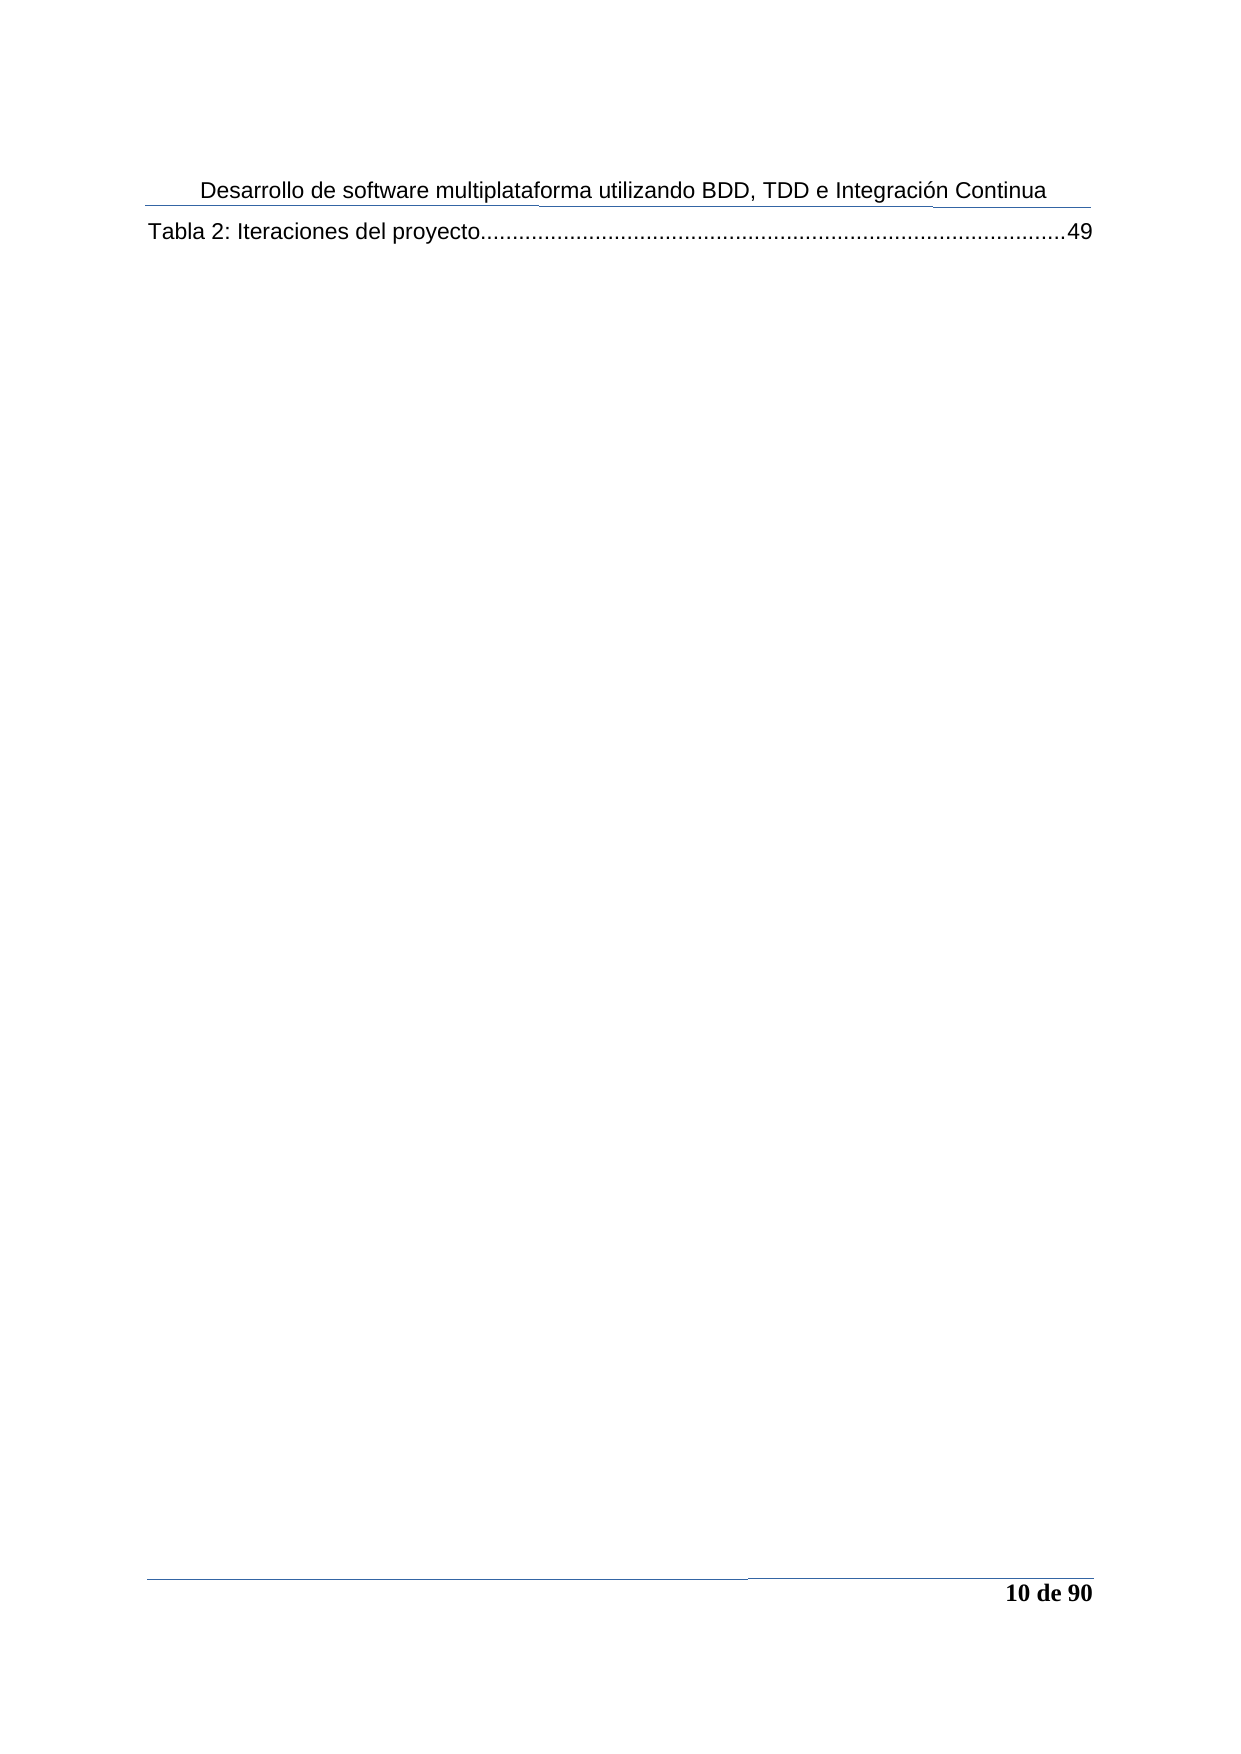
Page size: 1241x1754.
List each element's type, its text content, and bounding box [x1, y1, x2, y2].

text Tabla 2: Iteraciones del proyecto 49 [148, 218, 1093, 245]
